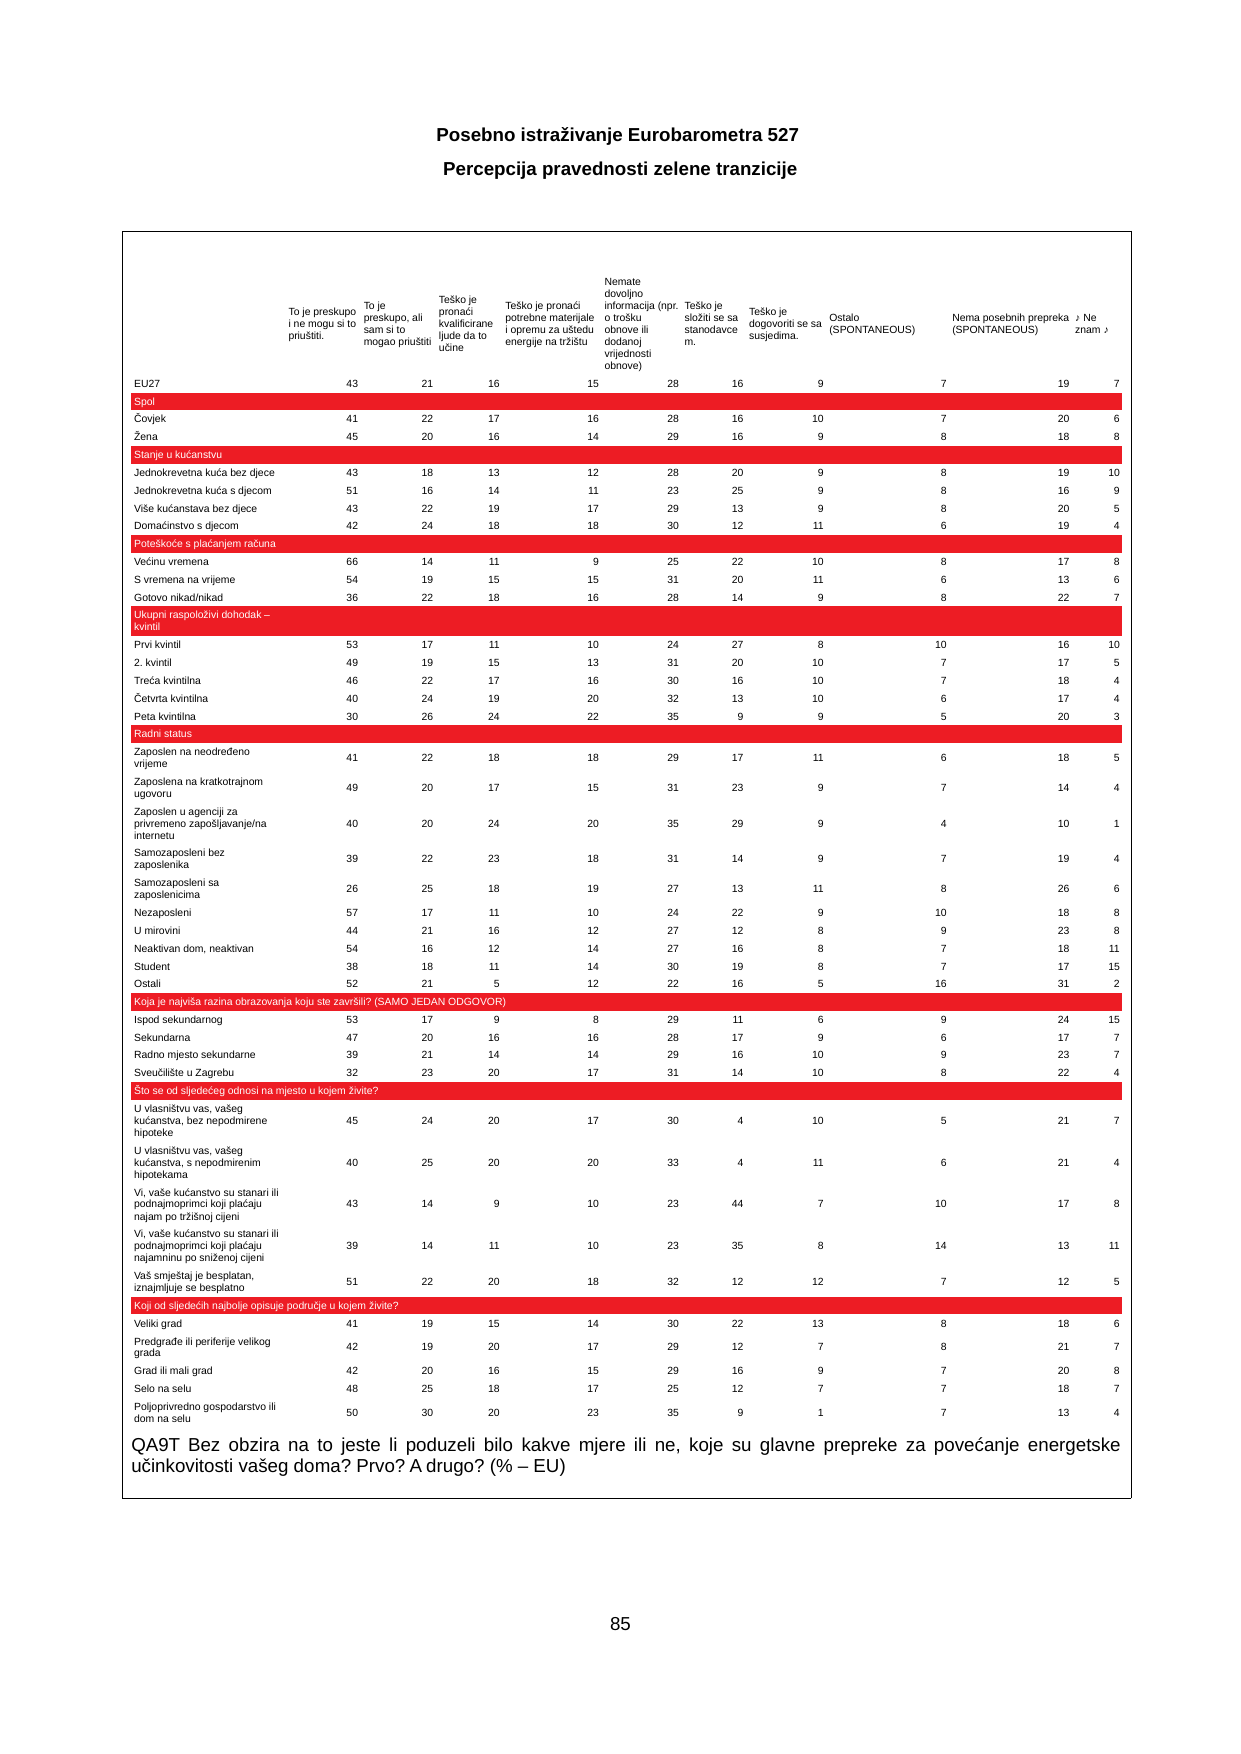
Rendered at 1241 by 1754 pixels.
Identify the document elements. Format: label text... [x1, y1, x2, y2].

table_cell 21 [361, 922, 436, 939]
table_cell 9 [681, 1398, 746, 1427]
table_cell [746, 1297, 826, 1314]
table_cell 22 [361, 672, 436, 689]
table_cell 12 [681, 922, 746, 939]
table_cell 8 [1072, 904, 1122, 922]
table_cell 11 [746, 743, 826, 773]
table_cell 29 [601, 1011, 681, 1028]
table_cell 17 [361, 1011, 436, 1028]
table_cell Treća kvintilna [131, 672, 285, 689]
table_cell 31 [601, 571, 681, 588]
table_cell 44 [681, 1183, 746, 1225]
table_cell 48 [285, 1380, 361, 1398]
table_cell 17 [949, 957, 1072, 975]
table_cell 6 [1072, 571, 1122, 588]
table_cell [1072, 535, 1122, 553]
table_cell 6 [1072, 1314, 1122, 1332]
table_cell [746, 446, 826, 464]
table_cell 45 [285, 1100, 361, 1141]
table_cell 8 [1072, 922, 1122, 939]
table_cell 10 [746, 410, 826, 428]
table_cell 28 [601, 1029, 681, 1046]
table_cell 22 [949, 1064, 1072, 1082]
table_cell Neaktivan dom, neaktivan [131, 939, 285, 957]
table_cell Poljoprivredno gospodarstvo ili dom na selu [131, 1398, 285, 1427]
table_cell U vlasništvu vas, vašeg kućanstva, bez nepodmirene hipoteke [131, 1100, 285, 1141]
table_cell Vi, vaše kućanstvo su stanari ili podnajmoprimci koji plaćaju najam po tržišnoj cijeni [131, 1183, 285, 1225]
table_cell 4 [1072, 672, 1122, 689]
table_cell 9 [746, 707, 826, 725]
table_cell 29 [681, 803, 746, 844]
table_cell 19 [361, 571, 436, 588]
table_cell 23 [681, 773, 746, 802]
table_cell [601, 725, 681, 743]
table_cell 5 [1072, 1267, 1122, 1297]
table_cell 11 [746, 517, 826, 535]
table_cell Samozaposleni sa zaposlenicima [131, 874, 285, 904]
table_cell 12 [502, 464, 601, 481]
table_cell 6 [826, 1141, 949, 1183]
table_cell 9 [746, 428, 826, 446]
table_cell 32 [285, 1064, 361, 1082]
table_cell 10 [502, 1225, 601, 1267]
table_header ♪ Ne znam ♪ [1072, 273, 1122, 374]
table_cell 16 [502, 410, 601, 428]
table_cell 4 [681, 1100, 746, 1141]
table_cell 20 [502, 1141, 601, 1183]
table_cell [502, 725, 601, 743]
table_cell Ukupni raspoloživi dohodak – kvintil [131, 606, 285, 636]
table_cell 14 [681, 844, 746, 874]
table_cell 27 [681, 636, 746, 654]
table_cell 41 [285, 410, 361, 428]
table_cell 17 [502, 1100, 601, 1141]
table_cell 13 [949, 1225, 1072, 1267]
table_cell Što se od sljedećeg odnosi na mjesto u kojem živite? [131, 1082, 826, 1100]
table_cell 24 [436, 707, 502, 725]
table_cell 14 [361, 553, 436, 571]
table_cell 11 [436, 636, 502, 654]
table_cell 5 [746, 975, 826, 993]
table_cell 21 [361, 975, 436, 993]
table_cell 20 [681, 464, 746, 481]
table_cell 44 [285, 922, 361, 939]
table_cell Ispod sekundarnog [131, 1011, 285, 1028]
table_cell 4 [826, 803, 949, 844]
table_cell 53 [285, 1011, 361, 1028]
table_cell 6 [826, 571, 949, 588]
table_cell 7 [826, 957, 949, 975]
table_cell 21 [361, 375, 436, 392]
table_cell 42 [285, 517, 361, 535]
table_cell 24 [361, 689, 436, 707]
table_cell 41 [285, 1314, 361, 1332]
table_cell 20 [502, 689, 601, 707]
table_cell 40 [285, 1141, 361, 1183]
table_cell 14 [502, 1046, 601, 1064]
table_cell 21 [361, 1046, 436, 1064]
table_cell 11 [436, 1225, 502, 1267]
table_cell 43 [285, 375, 361, 392]
table_cell 13 [746, 1314, 826, 1332]
table_cell 11 [681, 1011, 746, 1028]
table_cell 51 [285, 1267, 361, 1297]
table_cell 20 [361, 773, 436, 802]
table_cell 7 [826, 939, 949, 957]
table_cell 23 [601, 1225, 681, 1267]
table_cell 29 [601, 499, 681, 517]
table_cell 8 [746, 922, 826, 939]
table_cell [361, 535, 436, 553]
table_cell 19 [949, 517, 1072, 535]
table_cell 9 [1072, 481, 1122, 499]
table_cell 10 [1072, 636, 1122, 654]
table_cell 31 [949, 975, 1072, 993]
table_cell 54 [285, 571, 361, 588]
table_cell [1072, 1297, 1122, 1314]
table_cell [826, 606, 949, 636]
table_cell 10 [746, 1064, 826, 1082]
table_cell Samozaposleni bez zaposlenika [131, 844, 285, 874]
table_cell Selo na selu [131, 1380, 285, 1398]
table_cell 9 [436, 1011, 502, 1028]
table_cell 10 [746, 672, 826, 689]
table_cell EU27 [131, 375, 285, 392]
table_cell [361, 725, 436, 743]
table_cell 9 [681, 707, 746, 725]
table_cell 9 [746, 844, 826, 874]
table_cell 51 [285, 481, 361, 499]
table_cell [1072, 993, 1122, 1011]
table_cell [949, 1297, 1072, 1314]
table_cell 7 [746, 1380, 826, 1398]
table_cell 31 [601, 654, 681, 672]
table_cell Domaćinstvo s djecom [131, 517, 285, 535]
table_cell 16 [826, 975, 949, 993]
table_cell [285, 606, 361, 636]
table_cell 8 [826, 1314, 949, 1332]
table_cell 5 [1072, 499, 1122, 517]
table_cell 20 [361, 1362, 436, 1380]
table_cell 40 [285, 803, 361, 844]
table_cell 18 [361, 957, 436, 975]
table_cell [826, 1082, 949, 1100]
table_cell 33 [601, 1141, 681, 1183]
table_cell 9 [826, 1011, 949, 1028]
table_cell 18 [436, 1380, 502, 1398]
table_cell 6 [826, 517, 949, 535]
table_cell 30 [601, 517, 681, 535]
table_cell 24 [949, 1011, 1072, 1028]
table_cell 49 [285, 773, 361, 802]
table_cell 11 [746, 1141, 826, 1183]
table_cell Koja je najviša razina obrazovanja koju ste završili? (SAMO JEDAN ODGOVOR) [131, 993, 949, 1011]
table_cell 32 [601, 689, 681, 707]
table_cell 9 [746, 464, 826, 481]
table_cell Peta kvintilna [131, 707, 285, 725]
table_cell [436, 606, 502, 636]
table_cell 35 [601, 1398, 681, 1427]
table_cell [436, 446, 502, 464]
table_cell 8 [1072, 1183, 1122, 1225]
table_cell 30 [601, 672, 681, 689]
table_cell 22 [361, 410, 436, 428]
table_cell 29 [601, 1332, 681, 1362]
table_cell 53 [285, 636, 361, 654]
table_cell 23 [361, 1064, 436, 1082]
table_cell 8 [746, 1225, 826, 1267]
table_cell [826, 393, 949, 410]
table_cell 12 [681, 1380, 746, 1398]
table_cell 18 [949, 904, 1072, 922]
table_cell 30 [285, 707, 361, 725]
table_cell 20 [436, 1267, 502, 1297]
table_cell 17 [949, 1029, 1072, 1046]
table_cell 31 [601, 773, 681, 802]
table_cell 8 [502, 1011, 601, 1028]
table_cell 16 [361, 939, 436, 957]
table_cell Ostali [131, 975, 285, 993]
table_cell [681, 606, 746, 636]
table_header Teško je pronaći potrebne materijale i opremu za uštedu energije na tržištu [502, 273, 601, 374]
table_cell S vremena na vrijeme [131, 571, 285, 588]
table_cell 13 [949, 1398, 1072, 1427]
table_cell 20 [502, 803, 601, 844]
table_cell [601, 535, 681, 553]
table_cell 18 [502, 517, 601, 535]
table_cell 15 [1072, 957, 1122, 975]
table_cell 66 [285, 553, 361, 571]
table_cell 7 [1072, 1380, 1122, 1398]
table_cell Radni status [131, 725, 285, 743]
table_cell 21 [949, 1100, 1072, 1141]
table_cell 16 [502, 1029, 601, 1046]
table_cell 12 [681, 1267, 746, 1297]
table_cell 6 [1072, 410, 1122, 428]
table_cell 17 [681, 743, 746, 773]
table_cell 7 [826, 654, 949, 672]
table_cell 17 [436, 773, 502, 802]
table_cell 4 [1072, 773, 1122, 802]
table_cell 15 [502, 571, 601, 588]
table_cell 49 [285, 654, 361, 672]
table_cell 8 [746, 939, 826, 957]
table_header [131, 273, 285, 374]
table_cell 47 [285, 1029, 361, 1046]
table_cell 9 [746, 375, 826, 392]
table_cell 17 [681, 1029, 746, 1046]
table_cell 14 [502, 939, 601, 957]
table_cell Vaš smještaj je besplatan, iznajmljuje se besplatno [131, 1267, 285, 1297]
table_cell Većinu vremena [131, 553, 285, 571]
table_cell 24 [436, 803, 502, 844]
table_cell 16 [681, 672, 746, 689]
table_cell 23 [502, 1398, 601, 1427]
table_cell Više kućanstava bez djece [131, 499, 285, 517]
table_cell 16 [502, 588, 601, 606]
table_cell 13 [681, 499, 746, 517]
table_cell 18 [949, 428, 1072, 446]
table_cell 27 [601, 939, 681, 957]
table_cell [1072, 393, 1122, 410]
table_cell 19 [949, 375, 1072, 392]
table_cell Jednokrevetna kuća s djecom [131, 481, 285, 499]
table_cell 14 [502, 957, 601, 975]
table_cell Žena [131, 428, 285, 446]
table_cell 4 [681, 1141, 746, 1183]
table_cell 20 [681, 571, 746, 588]
table_cell 20 [949, 1362, 1072, 1380]
table_cell 17 [949, 553, 1072, 571]
table_cell Spol [131, 393, 285, 410]
table_cell Stanje u kućanstvu [131, 446, 285, 464]
table_cell [436, 535, 502, 553]
table_cell 4 [1072, 517, 1122, 535]
table_cell 9 [746, 803, 826, 844]
table_cell 16 [681, 1046, 746, 1064]
table_cell 25 [361, 1380, 436, 1398]
table_cell 20 [361, 428, 436, 446]
table_cell 17 [949, 1183, 1072, 1225]
table_cell 7 [826, 773, 949, 802]
table_cell 19 [361, 654, 436, 672]
table_cell 11 [436, 957, 502, 975]
table_cell 6 [826, 1029, 949, 1046]
table_cell 42 [285, 1362, 361, 1380]
table_cell 14 [502, 428, 601, 446]
table_cell 9 [436, 1183, 502, 1225]
table_cell 14 [436, 481, 502, 499]
table_cell 15 [436, 1314, 502, 1332]
table_cell 26 [285, 874, 361, 904]
table_cell 7 [746, 1183, 826, 1225]
table_cell 7 [1072, 1100, 1122, 1141]
table_cell 14 [826, 1225, 949, 1267]
table_cell 13 [681, 874, 746, 904]
table_cell 50 [285, 1398, 361, 1427]
table_cell 18 [502, 1267, 601, 1297]
table_cell 17 [502, 1332, 601, 1362]
table_cell 22 [361, 1267, 436, 1297]
table_cell 39 [285, 844, 361, 874]
table_cell 25 [601, 1380, 681, 1398]
table_cell 22 [949, 588, 1072, 606]
table_cell 30 [601, 1314, 681, 1332]
table_cell [502, 535, 601, 553]
table_cell 11 [746, 874, 826, 904]
table_cell 14 [502, 1314, 601, 1332]
table_cell [502, 446, 601, 464]
table_cell 25 [601, 553, 681, 571]
table_cell 35 [601, 707, 681, 725]
table_cell 22 [681, 1314, 746, 1332]
table_cell 31 [601, 844, 681, 874]
table_cell 52 [285, 975, 361, 993]
table_cell [502, 606, 601, 636]
table_cell 43 [285, 499, 361, 517]
table_cell 19 [949, 464, 1072, 481]
table_cell 22 [361, 743, 436, 773]
table_cell 8 [746, 636, 826, 654]
table_cell 23 [601, 1183, 681, 1225]
table_cell [949, 535, 1072, 553]
table_cell 17 [502, 1064, 601, 1082]
table_cell 13 [502, 654, 601, 672]
table_cell 36 [285, 588, 361, 606]
table_cell [1072, 446, 1122, 464]
table_cell 10 [502, 1183, 601, 1225]
table_cell 21 [949, 1332, 1072, 1362]
table_cell 10 [746, 689, 826, 707]
table_header To je preskupo, ali sam si to mogao priuštiti [361, 273, 436, 374]
table_cell 20 [436, 1141, 502, 1183]
table_cell 11 [1072, 939, 1122, 957]
table_cell 21 [949, 1141, 1072, 1183]
table_cell 18 [949, 672, 1072, 689]
table_header Nemate dovoljno informacija (npr. o trošku obnove ili dodanoj vrijednosti obnove) [601, 273, 681, 374]
table_cell 15 [502, 375, 601, 392]
table_cell 12 [502, 975, 601, 993]
table_header To je preskupo i ne mogu si to priuštiti. [285, 273, 361, 374]
table_cell [285, 535, 361, 553]
table_cell 16 [681, 975, 746, 993]
table_cell Sekundarna [131, 1029, 285, 1046]
table_cell U mirovini [131, 922, 285, 939]
table_cell 14 [361, 1225, 436, 1267]
table_cell 18 [949, 743, 1072, 773]
table_cell 46 [285, 672, 361, 689]
table_cell Gotovo nikad/nikad [131, 588, 285, 606]
table_cell 16 [361, 481, 436, 499]
table_cell 16 [436, 375, 502, 392]
table_cell Jednokrevetna kuća bez djece [131, 464, 285, 481]
table_cell Radno mjesto sekundarne [131, 1046, 285, 1064]
table_cell 18 [436, 874, 502, 904]
table_header Ostalo (SPONTANEOUS) [826, 273, 949, 374]
table_cell 9 [746, 904, 826, 922]
table_cell 4 [1072, 689, 1122, 707]
table_cell 30 [601, 1100, 681, 1141]
table_cell 16 [681, 1362, 746, 1380]
table_cell 7 [746, 1332, 826, 1362]
table_cell 20 [949, 707, 1072, 725]
table_cell Grad ili mali grad [131, 1362, 285, 1380]
table_cell 3 [1072, 707, 1122, 725]
table_cell 11 [502, 481, 601, 499]
table_cell 17 [436, 410, 502, 428]
table_cell 8 [826, 874, 949, 904]
table_cell 18 [436, 743, 502, 773]
table_cell 9 [826, 1046, 949, 1064]
table_cell 12 [746, 1267, 826, 1297]
table_cell 18 [949, 1314, 1072, 1332]
table_cell 8 [1072, 553, 1122, 571]
table_cell [361, 446, 436, 464]
table_cell 30 [601, 957, 681, 975]
table_cell 7 [826, 1380, 949, 1398]
table_cell 18 [436, 588, 502, 606]
table_cell 5 [436, 975, 502, 993]
table_cell 18 [949, 1380, 1072, 1398]
table_cell 16 [681, 410, 746, 428]
table_cell 23 [601, 481, 681, 499]
table_cell 4 [1072, 1064, 1122, 1082]
table_cell 20 [436, 1100, 502, 1141]
table_cell 18 [949, 939, 1072, 957]
table_cell [502, 393, 601, 410]
table_cell 1 [746, 1398, 826, 1427]
table_cell Veliki grad [131, 1314, 285, 1332]
table_cell 11 [1072, 1225, 1122, 1267]
table_cell 5 [1072, 743, 1122, 773]
table_cell Zaposlen u agenciji za privremeno zapošljavanje/na internetu [131, 803, 285, 844]
table_cell 16 [436, 1362, 502, 1380]
table_cell 10 [826, 1183, 949, 1225]
table_cell 8 [826, 481, 949, 499]
table_cell 29 [601, 1046, 681, 1064]
table_cell 10 [746, 1046, 826, 1064]
table_cell 4 [1072, 1398, 1122, 1427]
table_cell 22 [361, 499, 436, 517]
table_cell 9 [502, 553, 601, 571]
table_cell 8 [826, 1064, 949, 1082]
table_cell 17 [436, 672, 502, 689]
table_cell 17 [502, 1380, 601, 1398]
table_cell [1072, 606, 1122, 636]
table_header Nema posebnih prepreka (SPONTANEOUS) [949, 273, 1072, 374]
table_cell U vlasništvu vas, vašeg kućanstva, s nepodmirenim hipotekama [131, 1141, 285, 1183]
table_cell [681, 725, 746, 743]
table_cell [681, 535, 746, 553]
table_cell 17 [949, 689, 1072, 707]
table_cell 14 [681, 588, 746, 606]
table_cell 13 [949, 571, 1072, 588]
table_cell 15 [436, 654, 502, 672]
table_cell 25 [681, 481, 746, 499]
table_cell 18 [502, 743, 601, 773]
table_cell [601, 446, 681, 464]
table_cell [285, 393, 361, 410]
table_cell 17 [502, 499, 601, 517]
table_cell 28 [601, 410, 681, 428]
table_cell 25 [361, 874, 436, 904]
table_cell Četvrta kvintilna [131, 689, 285, 707]
table_cell [601, 393, 681, 410]
table_cell 22 [361, 588, 436, 606]
table_cell Student [131, 957, 285, 975]
table_cell 7 [1072, 1046, 1122, 1064]
table_cell 28 [601, 375, 681, 392]
table_cell 10 [949, 803, 1072, 844]
table_cell [949, 393, 1072, 410]
table_cell 11 [436, 904, 502, 922]
table_cell 8 [826, 499, 949, 517]
table_cell 7 [826, 410, 949, 428]
table_cell 9 [826, 922, 949, 939]
table_cell 9 [746, 1029, 826, 1046]
table_cell [436, 725, 502, 743]
table_cell Nezaposleni [131, 904, 285, 922]
table_cell Predgrađe ili periferije velikog grada [131, 1332, 285, 1362]
table_cell 10 [826, 904, 949, 922]
table_cell 14 [949, 773, 1072, 802]
table_cell 42 [285, 1332, 361, 1362]
table_cell Zaposlen na neodređeno vrijeme [131, 743, 285, 773]
table_cell 29 [601, 428, 681, 446]
table_cell 15 [436, 571, 502, 588]
table_cell 43 [285, 464, 361, 481]
table_cell [436, 393, 502, 410]
table_cell 27 [601, 922, 681, 939]
table_cell Zaposlena na kratkotrajnom ugovoru [131, 773, 285, 802]
table_cell [361, 606, 436, 636]
table_cell [949, 993, 1072, 1011]
table_cell 12 [502, 922, 601, 939]
table_cell 9 [746, 588, 826, 606]
table_cell 14 [681, 1064, 746, 1082]
table_cell 10 [502, 636, 601, 654]
table_cell [826, 1297, 949, 1314]
table_cell 20 [436, 1064, 502, 1082]
table_cell 9 [746, 481, 826, 499]
table_cell 15 [1072, 1011, 1122, 1028]
table_cell 10 [826, 636, 949, 654]
table_cell [1072, 1082, 1122, 1100]
table_cell [949, 446, 1072, 464]
table_cell 38 [285, 957, 361, 975]
table_cell 23 [949, 922, 1072, 939]
table_cell 8 [826, 1332, 949, 1362]
table_cell 19 [436, 689, 502, 707]
table_cell 18 [502, 844, 601, 874]
table_cell 4 [1072, 844, 1122, 874]
table_cell 8 [826, 588, 949, 606]
table_cell 19 [436, 499, 502, 517]
table_cell 24 [361, 517, 436, 535]
table_cell 9 [746, 499, 826, 517]
table_cell [285, 725, 361, 743]
table_header Teško je složiti se sa stanodavcem. [681, 273, 746, 374]
table_header Teško je dogovoriti se sa susjedima. [746, 273, 826, 374]
table_cell 10 [746, 654, 826, 672]
table_cell 7 [826, 375, 949, 392]
text QA9T Bez obzira na to jeste li poduzeli bilo kakve mjere ili ne, koje su glavne prepreke za povećanje energetske učinkovitosti vašeg doma? Prvo? A drugo? (% – EU) [131, 1433, 1122, 1476]
table_cell 13 [436, 464, 502, 481]
table_cell 7 [826, 1362, 949, 1380]
table_cell 11 [436, 553, 502, 571]
table_cell 10 [746, 553, 826, 571]
table_cell 14 [436, 1046, 502, 1064]
table_cell 12 [681, 517, 746, 535]
table_cell 7 [1072, 1029, 1122, 1046]
table_cell 6 [826, 743, 949, 773]
table_cell 13 [681, 689, 746, 707]
table_cell 31 [601, 1064, 681, 1082]
table_cell Čovjek [131, 410, 285, 428]
table_cell 20 [361, 1029, 436, 1046]
table_cell Vi, vaše kućanstvo su stanari ili podnajmoprimci koji plaćaju najamninu po sniženoj cijeni [131, 1225, 285, 1267]
table_cell 41 [285, 743, 361, 773]
table_cell 35 [601, 803, 681, 844]
table_cell 39 [285, 1046, 361, 1064]
table_cell 30 [361, 1398, 436, 1427]
table_cell 7 [1072, 1332, 1122, 1362]
table_cell 6 [1072, 874, 1122, 904]
table_cell 20 [681, 654, 746, 672]
table_cell [949, 725, 1072, 743]
table_cell 16 [681, 375, 746, 392]
table_cell 8 [1072, 1362, 1122, 1380]
table_cell 20 [949, 410, 1072, 428]
table_cell 9 [746, 1362, 826, 1380]
table_cell 20 [361, 803, 436, 844]
table_cell [361, 393, 436, 410]
table_cell 20 [436, 1332, 502, 1362]
table_cell 28 [601, 588, 681, 606]
table_cell 10 [746, 1100, 826, 1141]
table_cell 19 [681, 957, 746, 975]
table_cell 19 [949, 844, 1072, 874]
table_cell 17 [949, 654, 1072, 672]
table_cell 12 [681, 1332, 746, 1362]
table_cell 39 [285, 1225, 361, 1267]
table_cell 5 [826, 707, 949, 725]
table_cell 2. kvintil [131, 654, 285, 672]
table_cell 16 [436, 1029, 502, 1046]
table_cell 23 [949, 1046, 1072, 1064]
table_cell 5 [1072, 654, 1122, 672]
table_cell [746, 606, 826, 636]
table_cell 9 [746, 773, 826, 802]
table_cell 7 [1072, 375, 1122, 392]
table_cell 25 [361, 1141, 436, 1183]
table_cell [746, 725, 826, 743]
table_cell 4 [1072, 1141, 1122, 1183]
table_cell 28 [601, 464, 681, 481]
table_cell 10 [1072, 464, 1122, 481]
table_cell 40 [285, 689, 361, 707]
table_cell 8 [746, 957, 826, 975]
table_cell 5 [826, 1100, 949, 1141]
table_cell 16 [949, 481, 1072, 499]
table_cell [826, 446, 949, 464]
table_cell 29 [601, 1362, 681, 1380]
table_cell [681, 393, 746, 410]
table_cell 45 [285, 428, 361, 446]
table_cell 22 [601, 975, 681, 993]
table_cell Sveučilište u Zagrebu [131, 1064, 285, 1082]
table_cell 22 [502, 707, 601, 725]
table_cell 23 [436, 844, 502, 874]
table_cell 43 [285, 1183, 361, 1225]
table_cell 27 [601, 874, 681, 904]
table_cell [949, 1082, 1072, 1100]
table_cell 10 [502, 904, 601, 922]
table_cell 57 [285, 904, 361, 922]
table_cell 16 [436, 922, 502, 939]
table_cell 19 [502, 874, 601, 904]
table_cell [746, 535, 826, 553]
table_cell [746, 393, 826, 410]
table_cell 17 [361, 636, 436, 654]
table_cell 8 [826, 428, 949, 446]
table_cell 6 [826, 689, 949, 707]
table_cell 24 [601, 636, 681, 654]
table_cell 22 [681, 904, 746, 922]
table_cell 7 [826, 844, 949, 874]
table_cell 16 [681, 428, 746, 446]
table_cell 20 [436, 1398, 502, 1427]
table_cell 7 [826, 1398, 949, 1427]
table_cell [826, 535, 949, 553]
table_cell 16 [502, 672, 601, 689]
table_cell 29 [601, 743, 681, 773]
table_cell 7 [1072, 588, 1122, 606]
table_cell 18 [361, 464, 436, 481]
table_cell 6 [746, 1011, 826, 1028]
table_cell [949, 606, 1072, 636]
table_cell 22 [681, 553, 746, 571]
table_cell 12 [436, 939, 502, 957]
table_cell 15 [502, 773, 601, 802]
table_cell 1 [1072, 803, 1122, 844]
table_cell 17 [361, 904, 436, 922]
table_cell 8 [826, 553, 949, 571]
table_cell [826, 725, 949, 743]
table_cell 16 [949, 636, 1072, 654]
table_cell 12 [949, 1267, 1072, 1297]
table_cell 54 [285, 939, 361, 957]
table_cell 2 [1072, 975, 1122, 993]
table_cell 16 [436, 428, 502, 446]
table_cell 24 [361, 1100, 436, 1141]
table_cell 11 [746, 571, 826, 588]
table_header Teško je pronaći kvalificirane ljude da to učine [436, 273, 502, 374]
table_cell 7 [826, 672, 949, 689]
table_cell 19 [361, 1314, 436, 1332]
table_cell [601, 606, 681, 636]
table_cell 14 [361, 1183, 436, 1225]
table_cell [681, 446, 746, 464]
table_cell [285, 446, 361, 464]
table_cell 8 [1072, 428, 1122, 446]
table_cell 7 [826, 1267, 949, 1297]
table_cell 20 [949, 499, 1072, 517]
table_cell 26 [949, 874, 1072, 904]
table_cell 15 [502, 1362, 601, 1380]
table_cell Prvi kvintil [131, 636, 285, 654]
table_cell 18 [436, 517, 502, 535]
table_cell 8 [826, 464, 949, 481]
table_cell 35 [681, 1225, 746, 1267]
table_cell 26 [361, 707, 436, 725]
table_cell 24 [601, 904, 681, 922]
table_cell 16 [681, 939, 746, 957]
table_cell Koji od sljedećih najbolje opisuje područje u kojem živite? [131, 1297, 746, 1314]
table_cell 19 [361, 1332, 436, 1362]
table_cell [1072, 725, 1122, 743]
table_cell Poteškoće s plaćanjem računa [131, 535, 285, 553]
table_cell 32 [601, 1267, 681, 1297]
table_cell 22 [361, 844, 436, 874]
